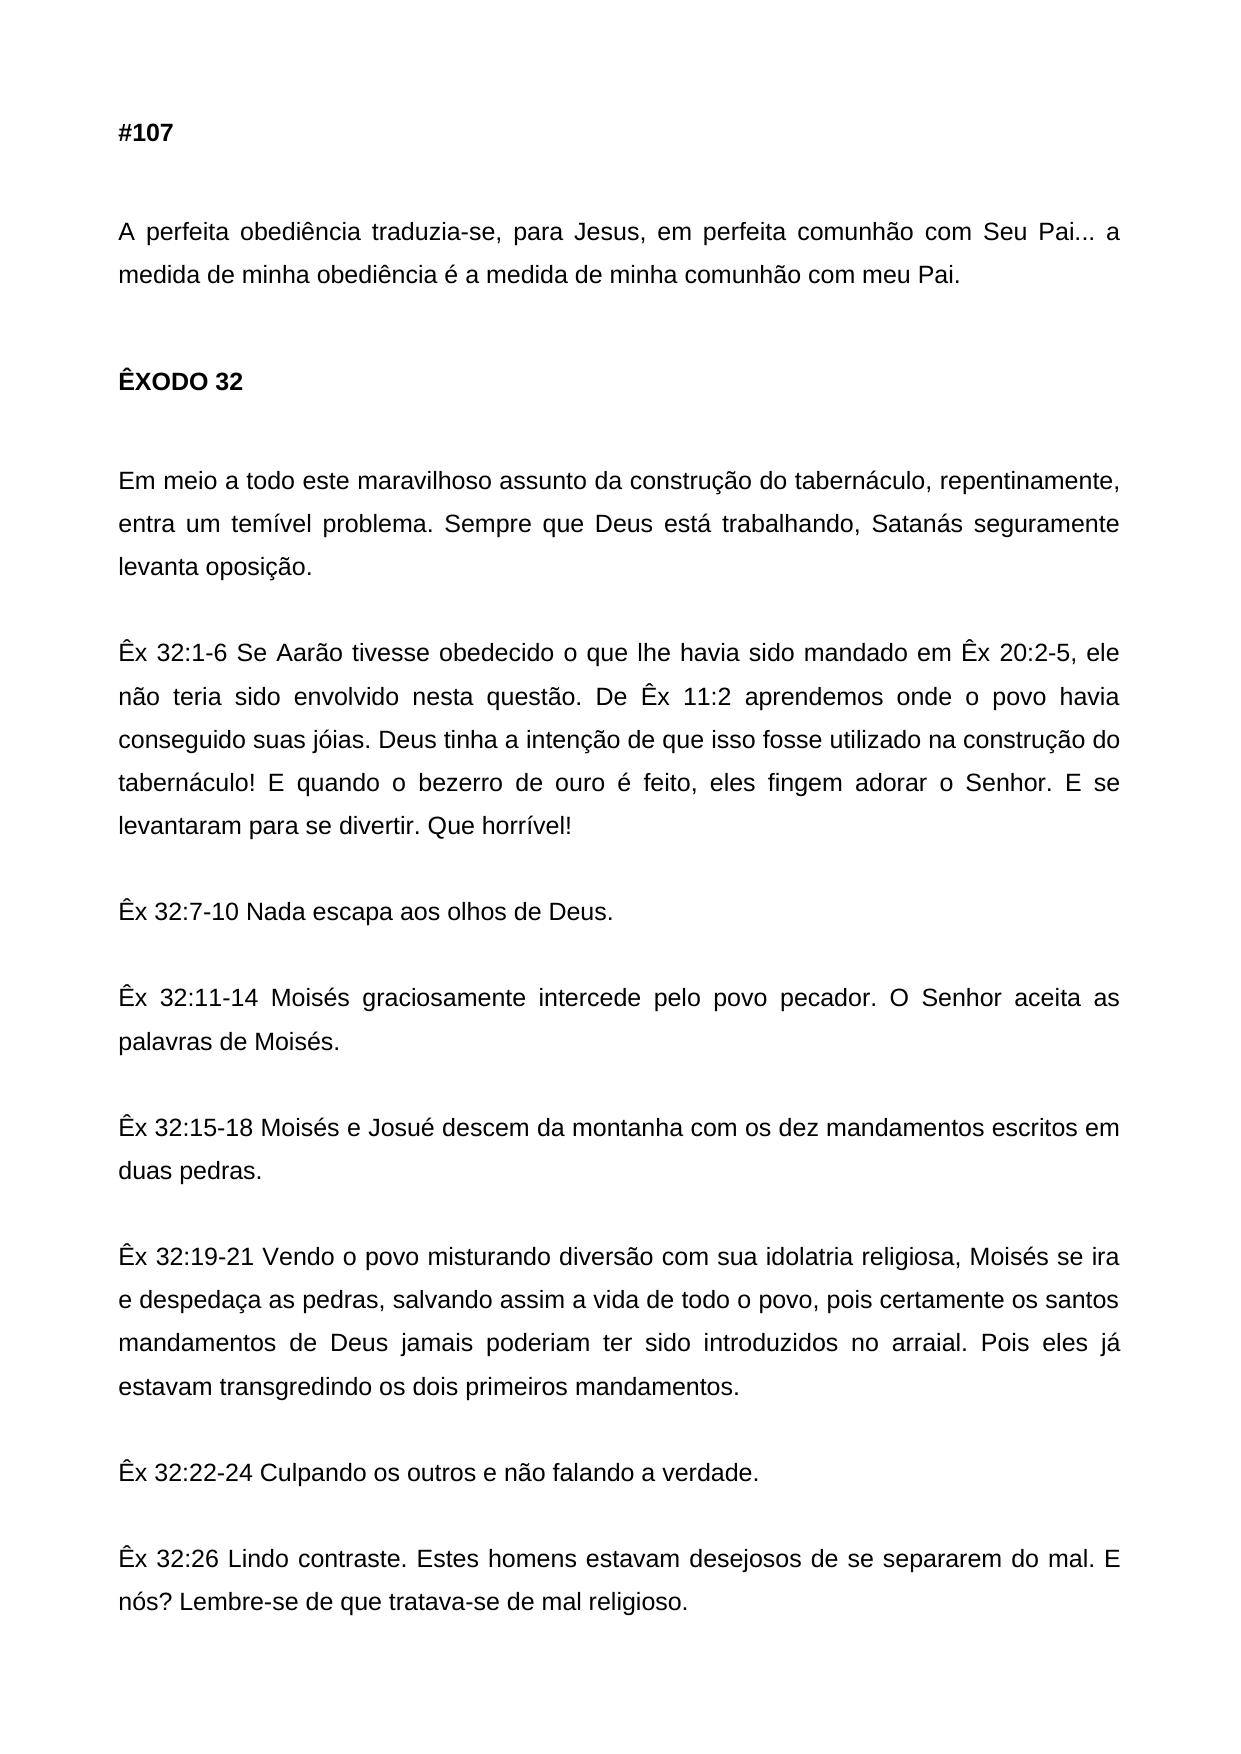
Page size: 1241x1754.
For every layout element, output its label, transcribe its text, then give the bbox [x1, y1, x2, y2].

subtitle ÊXODO 32 [118, 367, 1122, 396]
text Êx 32:1-6 Se Aarão tivesse obedecido o que lhe havia sido mandado em Êx 20:2-5, ele não teria sido envolvido nesta questão. De Êx 11:2 aprendemos onde o povo havia conseguido suas jóias. Deus tinha a intenção de que isso fosse utilizado na construção do tabernáculo! E quando o bezerro de ouro é feito, eles fingem adorar o Senhor. E se levantaram para se divertir. Que horrível! [118, 638, 1122, 839]
subtitle #107 [118, 118, 1122, 147]
text Êx 32:7-10 Nada escapa aos olhos de Deus. [118, 897, 1122, 926]
text Êx 32:15-18 Moisés e Josué descem da montanha com os dez mandamentos escritos em duas pedras. [118, 1113, 1122, 1184]
text Êx 32:22-24 Culpando os outros e não falando a verdade. [118, 1458, 1122, 1486]
text Em meio a todo este maravilhoso assunto da construção do tabernáculo, repentinamente, entra um temível problema. Sempre que Deus está trabalhando, Satanás seguramente levanta oposição. [118, 466, 1122, 581]
text Êx 32:11-14 Moisés graciosamente intercede pelo povo pecador. O Senhor aceita as palavras de Moisés. [118, 983, 1122, 1055]
text Êx 32:26 Lindo contraste. Estes homens estavam desejosos de se separarem do mal. E nós? Lembre-se de que tratava-se de mal religioso. [118, 1544, 1122, 1616]
text A perfeita obediência traduzia-se, para Jesus, em perfeita comunhão com Seu Pai... a medida de minha obediência é a medida de minha comunhão com meu Pai. [118, 217, 1122, 289]
text Êx 32:19-21 Vendo o povo misturando diversão com sua idolatria religiosa, Moisés se ira e despedaça as pedras, salvando assim a vida de todo o povo, pois certamente os santos mandamentos de Deus jamais poderiam ter sido introduzidos no arraial. Pois eles já estavam transgredindo os dois primeiros mandamentos. [118, 1242, 1122, 1400]
